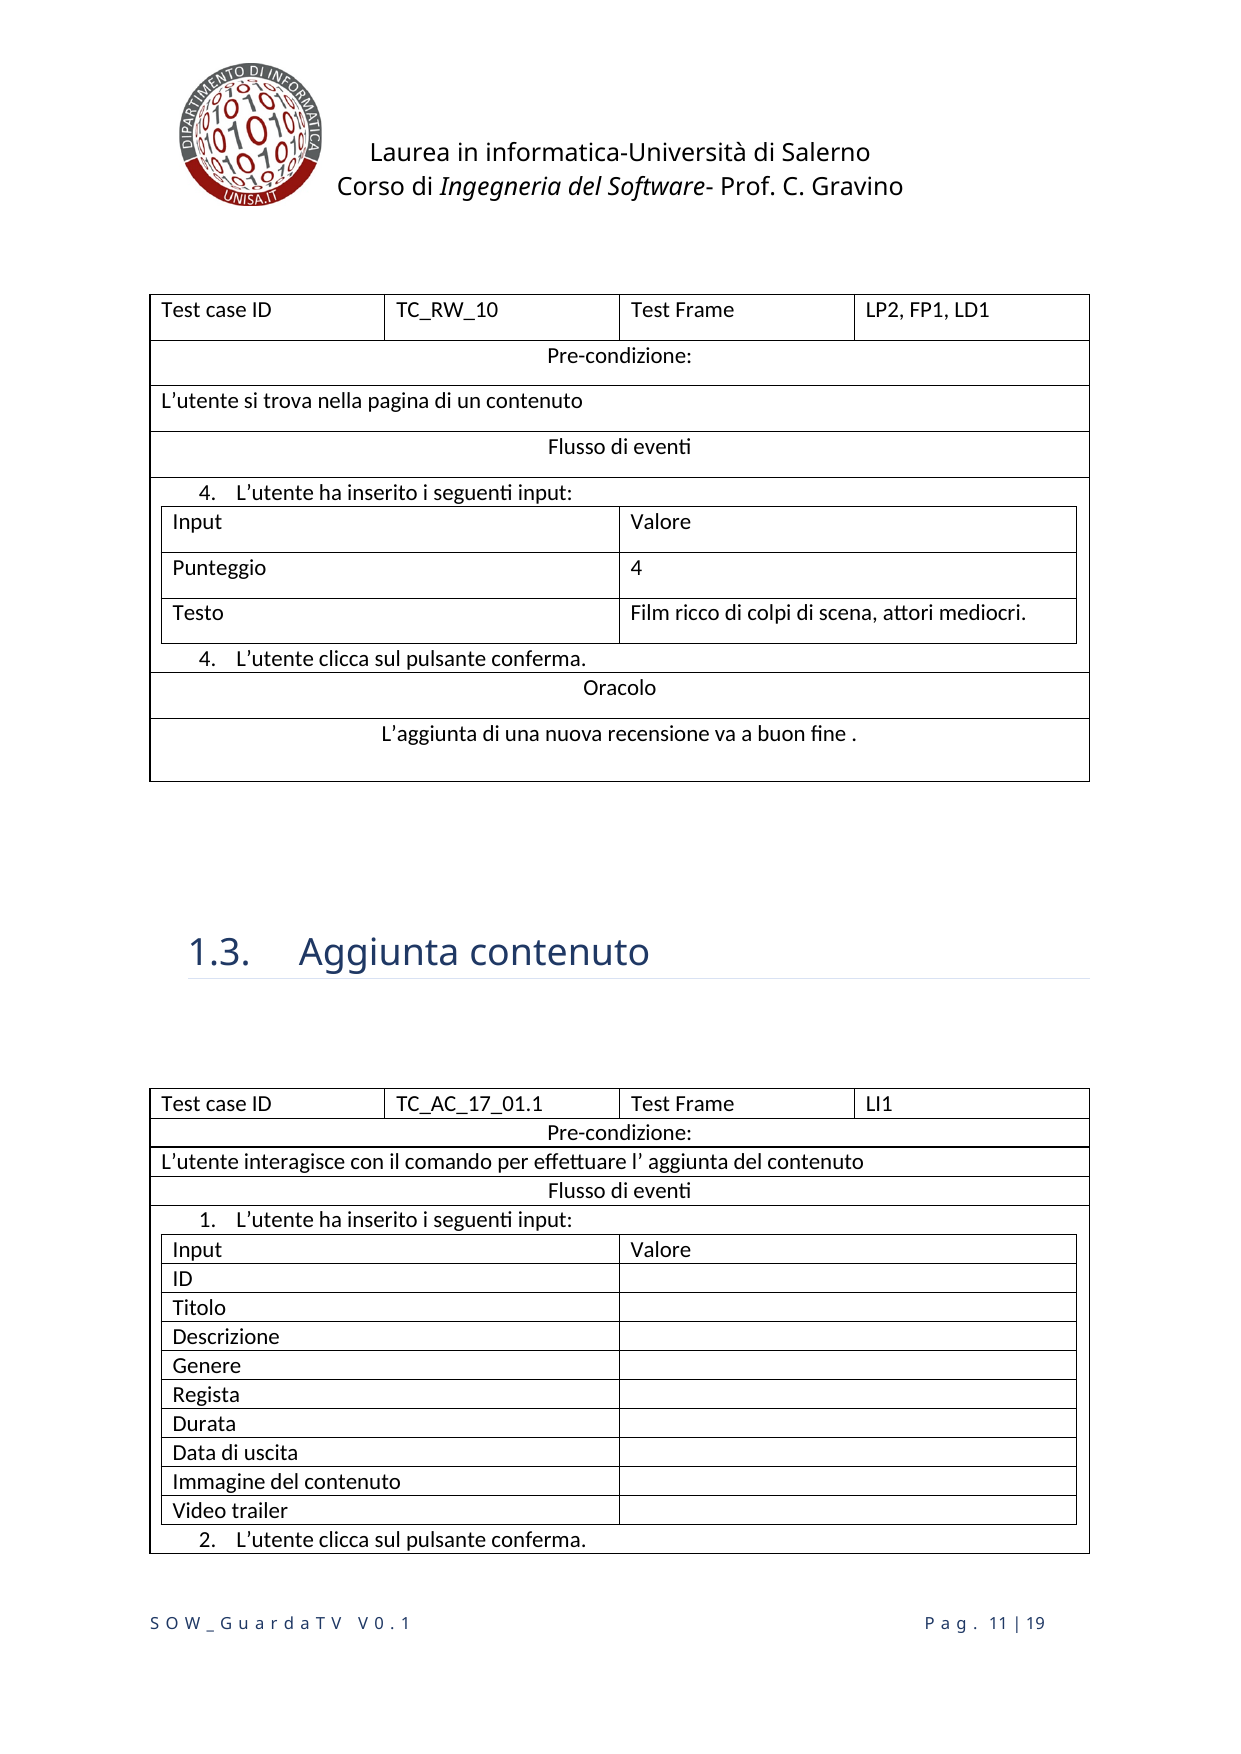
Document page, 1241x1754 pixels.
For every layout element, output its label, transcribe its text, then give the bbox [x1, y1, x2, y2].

table_cell Video trailer [162, 1496, 619, 1524]
table_cell Flusso di eventi [151, 1177, 1089, 1204]
table_cell Data di uscita [162, 1438, 619, 1466]
table_cell L’utente si trova nella pagina di un contenuto [151, 386, 1089, 431]
table_header Test Frame [620, 1089, 854, 1117]
table_header Test case ID [151, 295, 384, 340]
table_header TC_RW_10 [385, 295, 619, 340]
table_header LI1 [855, 1089, 1089, 1117]
table_cell L’utente ha inserito i seguenti input: L’utente clicca sul pulsante conferma. [151, 478, 1089, 672]
list Aggiunta contenuto [187, 925, 1090, 978]
table_cell ID [162, 1264, 619, 1292]
table_cell Testo [162, 599, 619, 643]
table_cell Pre-condizione: [151, 1119, 1089, 1146]
table_cell [620, 1293, 1076, 1321]
table_cell L’utente ha inserito i seguenti input: L’utente clicca sul pulsante conferma. [151, 1206, 1089, 1553]
table_cell L’utente interagisce con il comando per effettuare l’ aggiunta del contenuto [151, 1148, 1089, 1176]
table_cell [620, 1496, 1076, 1524]
table_cell [620, 1380, 1076, 1408]
table_header Valore [620, 507, 1076, 552]
table_header TC_AC_17_01.1 [385, 1089, 619, 1117]
table_cell Oracolo [151, 673, 1089, 718]
table_cell Film ricco di colpi di scena, attori mediocri. [620, 599, 1076, 643]
table_header LP2, FP1, LD1 [855, 295, 1089, 340]
table_cell [620, 1409, 1076, 1437]
table_header Valore [620, 1235, 1076, 1263]
table_header Input [162, 1235, 619, 1263]
table_cell Immagine del contenuto [162, 1467, 619, 1495]
table_cell Flusso di eventi [151, 432, 1089, 477]
table_cell Genere [162, 1351, 619, 1379]
table_cell 4 [620, 553, 1076, 597]
table_cell [620, 1322, 1076, 1350]
table_cell L’aggiunta di una nuova recensione va a buon fine . [151, 719, 1089, 781]
table_cell [620, 1438, 1076, 1466]
table_cell Punteggio [162, 553, 619, 597]
table_header Test Frame [620, 295, 854, 340]
table_cell Durata [162, 1409, 619, 1437]
table_cell Titolo [162, 1293, 619, 1321]
table_header Test case ID [151, 1089, 384, 1117]
table_cell Pre-condizione: [151, 341, 1089, 385]
table_header Input [162, 507, 619, 552]
table_cell [620, 1351, 1076, 1379]
table_cell Regista [162, 1380, 619, 1408]
table_cell Descrizione [162, 1322, 619, 1350]
table_cell [620, 1467, 1076, 1495]
table_cell [620, 1264, 1076, 1292]
